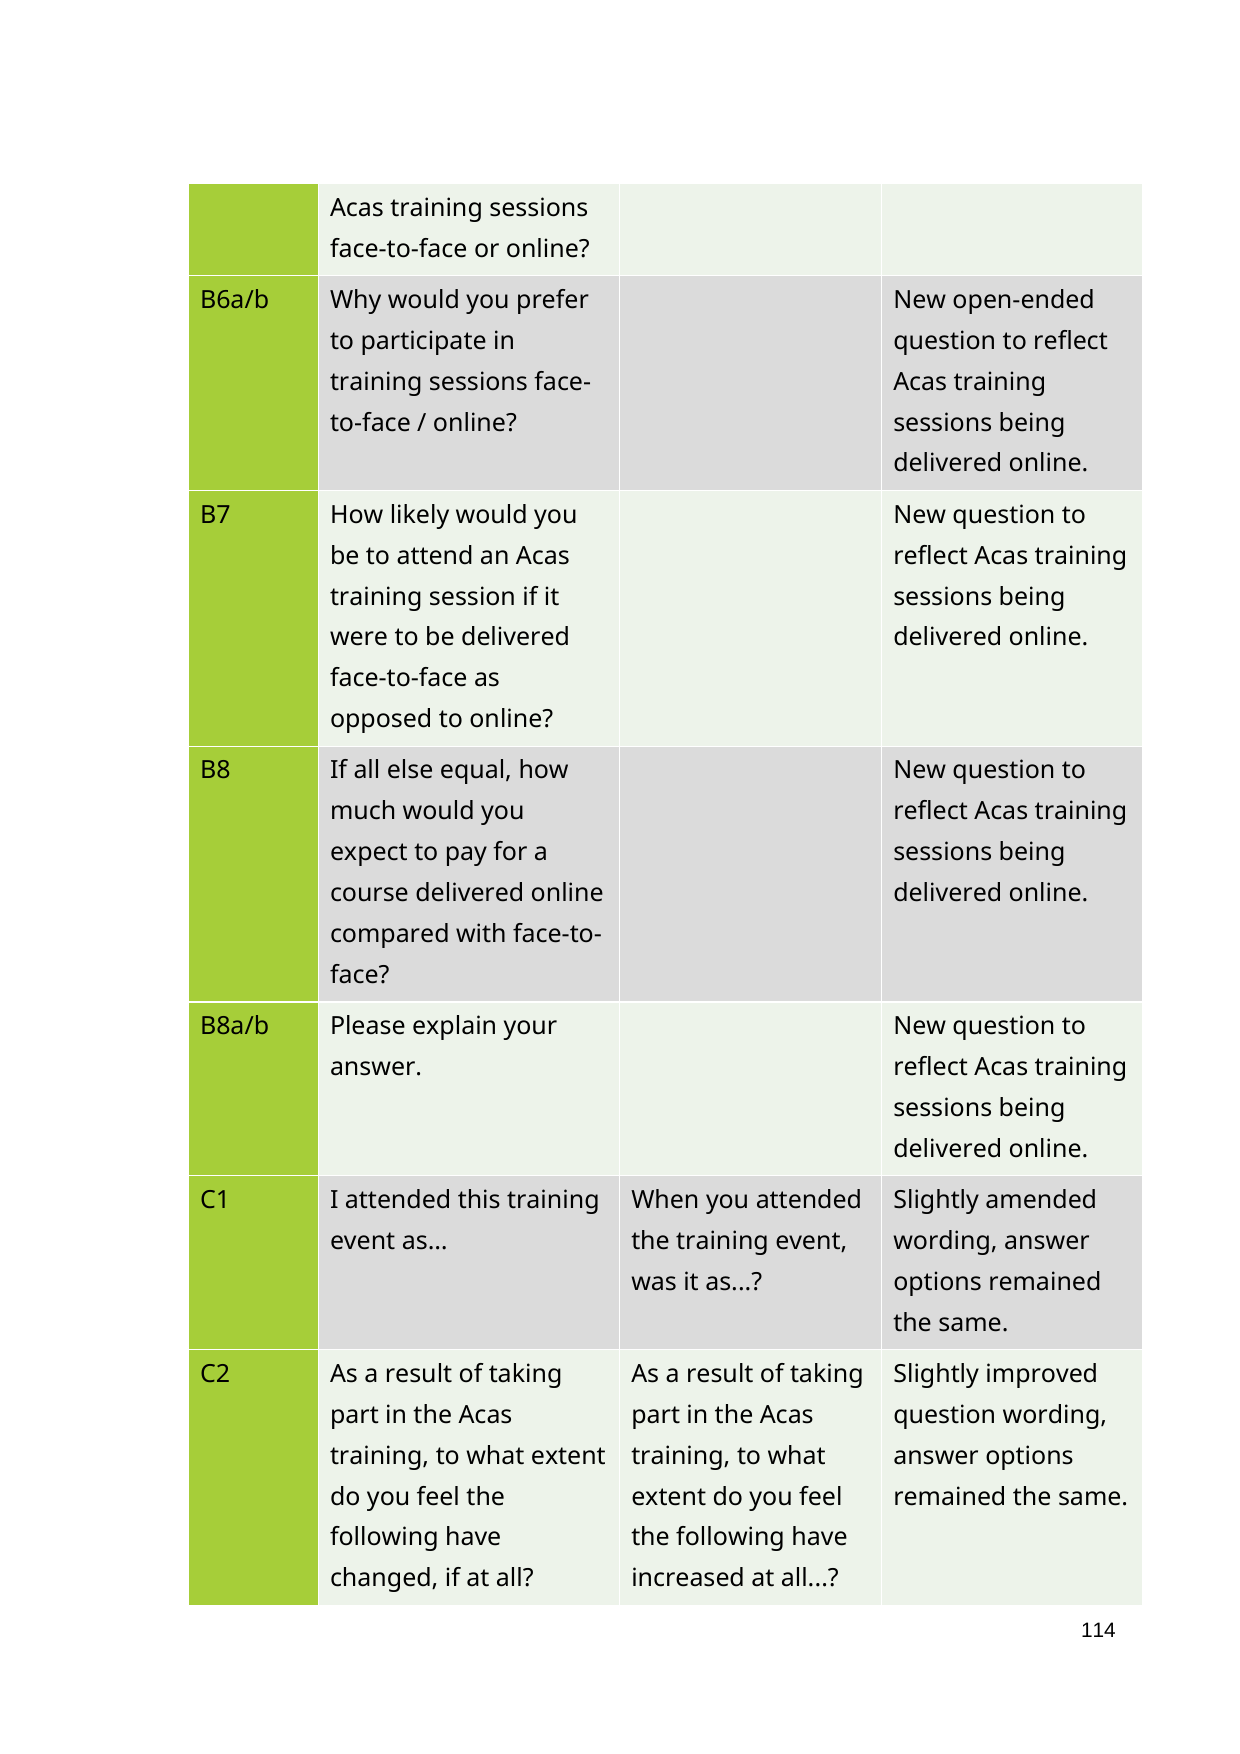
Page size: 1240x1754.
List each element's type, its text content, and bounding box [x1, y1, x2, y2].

table_cell New question to reflect Acas training sessions being delivered online. [882, 1003, 1142, 1175]
table_cell C2 [189, 1350, 318, 1605]
table_cell As a result of taking part in the Acas training, to what extent do you feel the following have changed, if at all? [319, 1350, 619, 1605]
table_cell Why would you prefer to participate in training sessions face-to-face / online? [319, 276, 619, 490]
table_cell [620, 491, 881, 746]
table_cell B6a/b [189, 276, 318, 490]
table_cell I attended this training event as… [319, 1176, 619, 1349]
table_cell New question to reflect Acas training sessions being delivered online. [882, 747, 1142, 1001]
table_cell [189, 184, 318, 275]
table_cell Slightly amended wording, answer options remained the same. [882, 1176, 1142, 1349]
table_cell C1 [189, 1176, 318, 1349]
table_cell [620, 184, 881, 275]
table_cell Slightly improved question wording, answer options remained the same. [882, 1350, 1142, 1605]
table_cell B8 [189, 747, 318, 1001]
table_cell New question to reflect Acas training sessions being delivered online. [882, 491, 1142, 746]
table_cell B7 [189, 491, 318, 746]
table_cell As a result of taking part in the Acas training, to what extent do you feel the following have increased at all...? [620, 1350, 881, 1605]
table_cell Acas training sessions face-to-face or online? [319, 184, 619, 275]
table_cell [620, 276, 881, 490]
table_cell When you attended the training event, was it as...? [620, 1176, 881, 1349]
table_cell How likely would you be to attend an Acas training session if it were to be delivered face-to-face as opposed to online? [319, 491, 619, 746]
table_cell [620, 747, 881, 1001]
table_cell Please explain your answer. [319, 1003, 619, 1175]
table_cell [882, 184, 1142, 275]
table_cell [620, 1003, 881, 1175]
table_cell New open-ended question to reflect Acas training sessions being delivered online. [882, 276, 1142, 490]
table_cell If all else equal, how much would you expect to pay for a course delivered online compared with face-to-face? [319, 747, 619, 1001]
table_cell B8a/b [189, 1003, 318, 1175]
